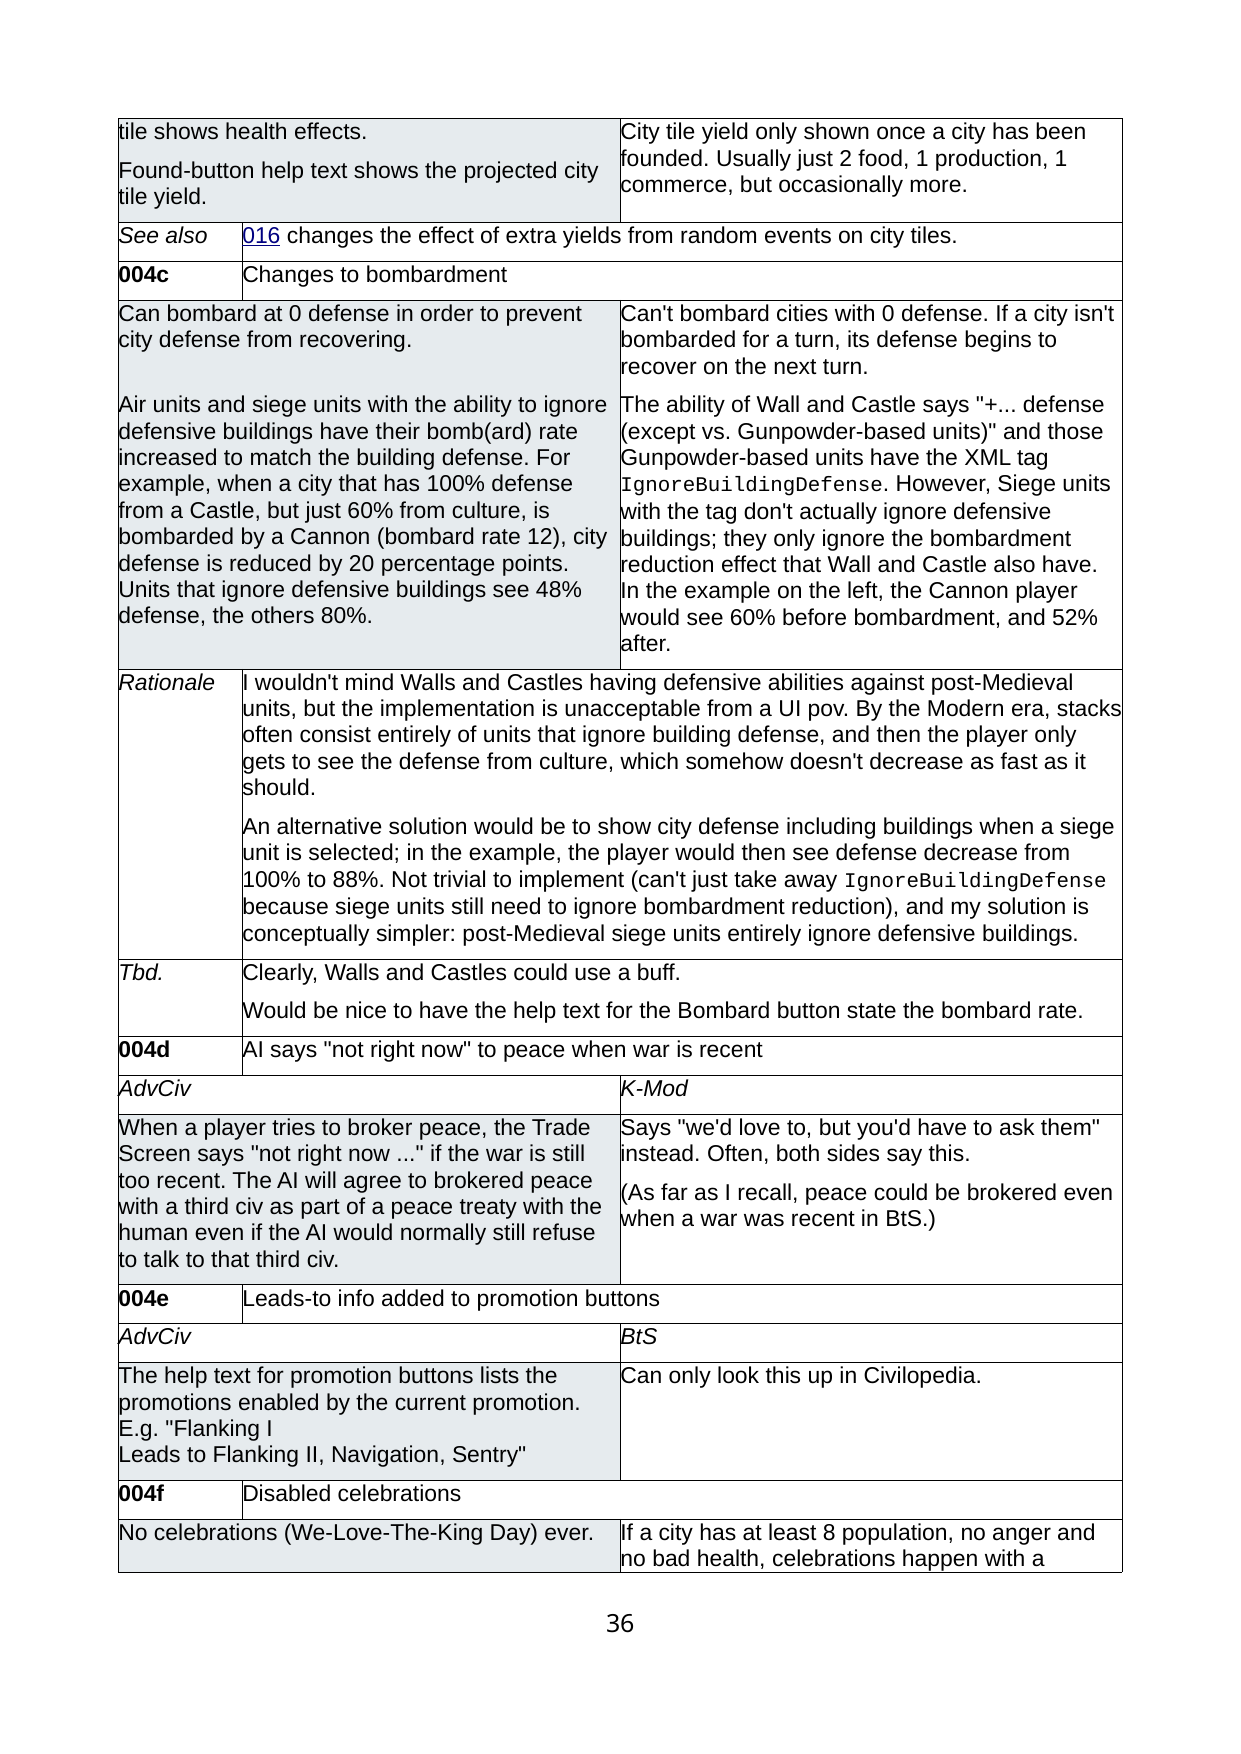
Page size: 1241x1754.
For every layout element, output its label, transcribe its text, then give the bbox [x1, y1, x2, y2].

table_cell Rationale [119, 670, 242, 958]
table_cell Clearly, Walls and Castles could use a buff. Would be nice to have the help text for the Bombard button state the bombard rate. [243, 960, 1122, 1036]
table_cell See also [119, 223, 242, 261]
table_cell 004f [119, 1481, 242, 1519]
table_cell BtS [621, 1324, 1122, 1362]
table_cell City tile yield only shown once a city has been founded. Usually just 2 food, 1 production, 1 commerce, but occasionally more. [621, 119, 1122, 222]
table_cell I wouldn't mind Walls and Castles having defensive abilities against post-Medieval units, but the implementation is unacceptable from a UI pov. By the Modern era, stacks often consist entirely of units that ignore building defense, and then the player only gets to see the defense from culture, which somehow doesn't decrease as fast as it should. An alternative solution would be to show city defense including buildings when a siege unit is selected; in the example, the player would then see defense decrease from 100% to 88%. Not trivial to implement (can't just take away IgnoreBuildingDefense because siege units still need to ignore bombardment reduction), and my solution is conceptually simpler: post-Medieval siege units entirely ignore defensive buildings. [243, 670, 1122, 958]
table_cell No celebrations (We-Love-The-King Day) ever. [119, 1520, 620, 1572]
table_cell If a city has at least 8 population, no anger and no bad health, celebrations happen with a [621, 1520, 1122, 1572]
table_cell The help text for promotion buttons lists the promotions enabled by the current promotion. E.g. "Flanking I Leads to Flanking II, Navigation, Sentry" [119, 1363, 620, 1480]
table_cell AI says "not right now" to peace when war is recent [243, 1037, 1122, 1075]
table_cell Can bombard at 0 defense in order to prevent city defense from recovering. Air units and siege units with the ability to ignore defensive buildings have their bomb(ard) rate increased to match the building defense. For example, when a city that has 100% defense from a Castle, but just 60% from culture, is bombarded by a Cannon (bombard rate 12), city defense is reduced by 20 percentage points. Units that ignore defensive buildings see 48% defense, the others 80%. [119, 301, 620, 669]
table_cell Disabled celebrations [243, 1481, 1122, 1519]
table_cell Can only look this up in Civilopedia. [621, 1363, 1122, 1480]
table_cell Says "we'd love to, but you'd have to ask them" instead. Often, both sides say this. (As far as I recall, peace could be brokered even when a war was recent in BtS.) [621, 1115, 1122, 1284]
table_cell 004c [119, 262, 242, 300]
table_cell 004d [119, 1037, 242, 1075]
table_cell AdvCiv [119, 1324, 620, 1362]
table_cell Changes to bombardment [243, 262, 1122, 300]
table_cell When a player tries to broker peace, the Trade Screen says "not right now ..." if the war is still too recent. The AI will agree to brokered peace with a third civ as part of a peace treaty with the human even if the AI would normally still refuse to talk to that third civ. [119, 1115, 620, 1284]
table_cell 016 changes the effect of extra yields from random events on city tiles. [243, 223, 1122, 261]
table_cell tile shows health effects. Found-button help text shows the projected city tile yield. [119, 119, 620, 222]
table_cell AdvCiv [119, 1076, 620, 1114]
table_cell Tbd. [119, 960, 242, 1036]
table_cell Leads-to info added to promotion buttons [243, 1285, 1122, 1323]
table_cell Can't bombard cities with 0 defense. If a city isn't bombarded for a turn, its defense begins to recover on the next turn. The ability of Wall and Castle says "+... defense (except vs. Gunpowder-based units)" and those Gunpowder-based units have the XML tag IgnoreBuildingDefense. However, Siege units with the tag don't actually ignore defensive buildings; they only ignore the bombardment reduction effect that Wall and Castle also have. In the example on the left, the Cannon player would see 60% before bombardment, and 52% after. [621, 301, 1122, 669]
table_cell 004e [119, 1285, 242, 1323]
table_cell K-Mod [621, 1076, 1122, 1114]
